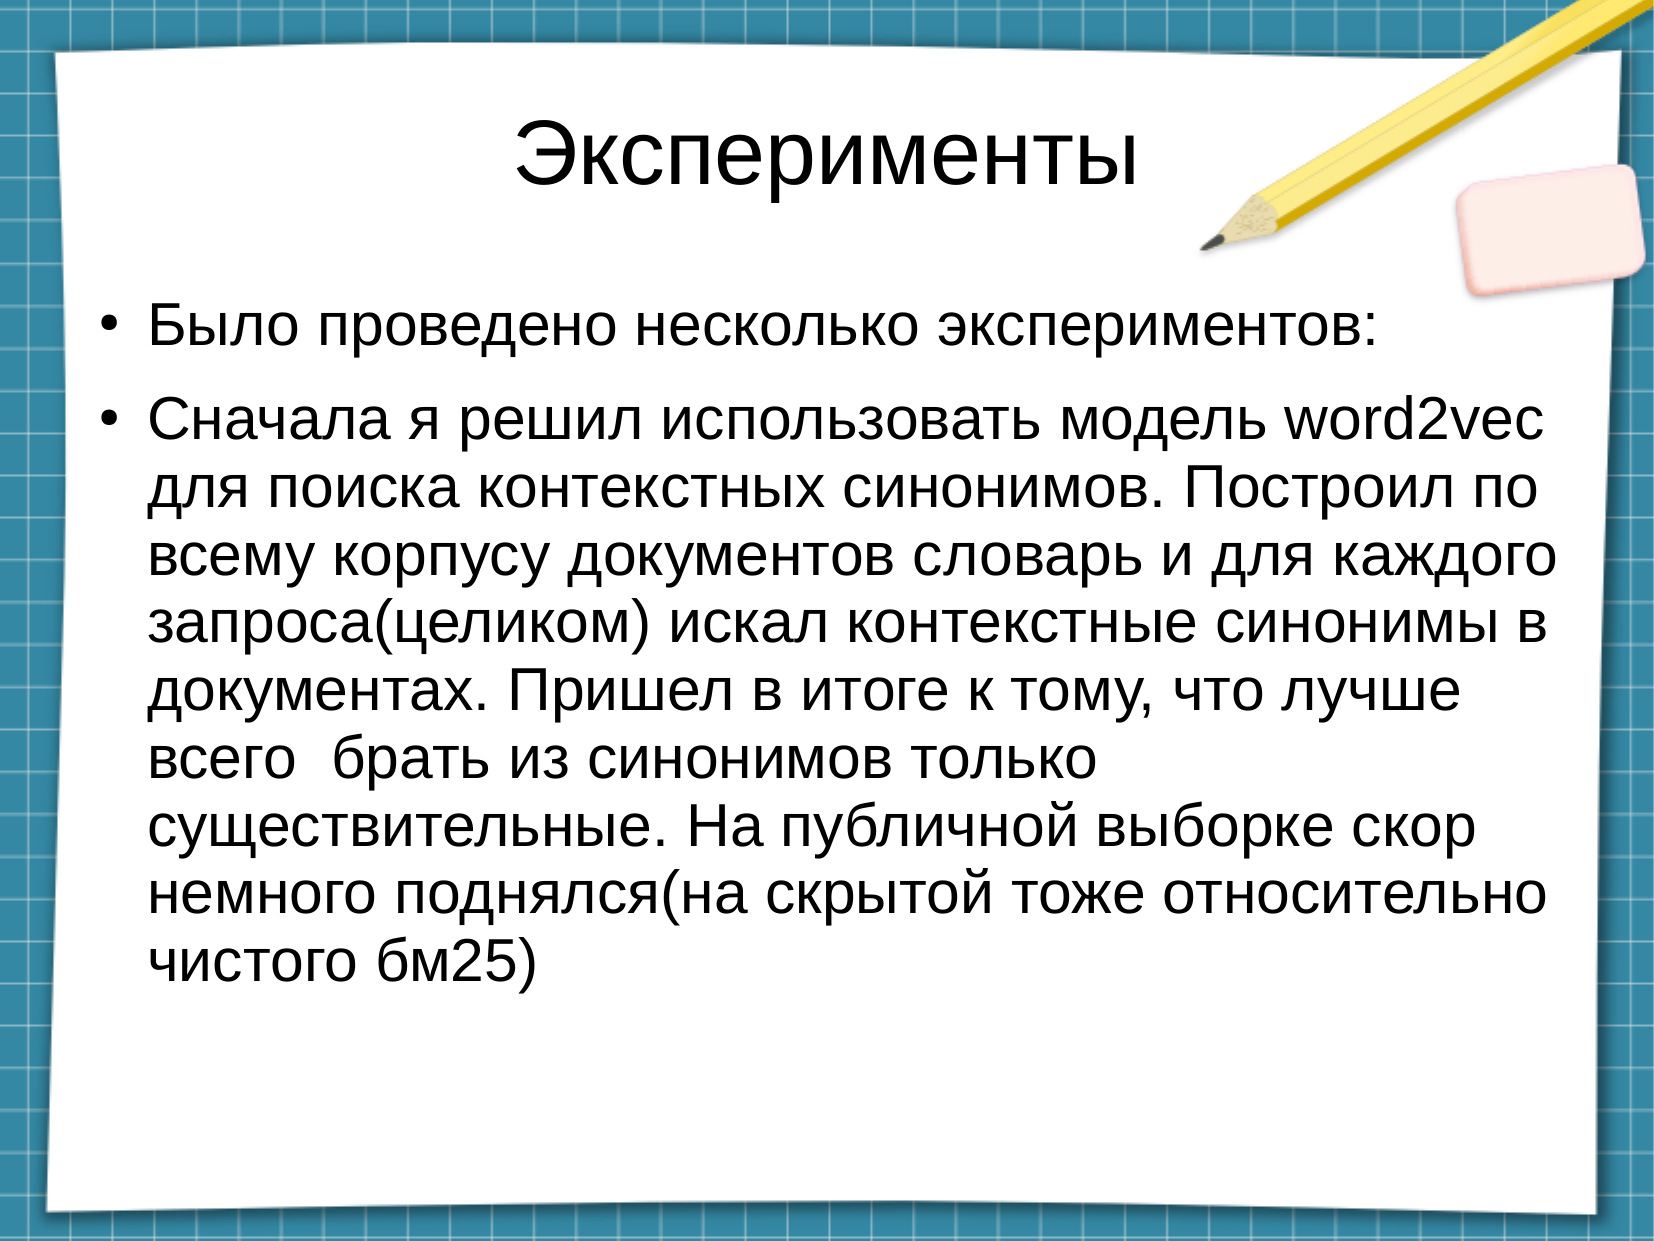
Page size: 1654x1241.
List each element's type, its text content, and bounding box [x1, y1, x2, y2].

picture [0, 0, 1654, 1241]
title Эксперименты [82, 49, 1571, 257]
list Было проведено несколько экспериментов: Сначала я решил использовать модель word2vec для поиска контекстных синонимов. Построил по всему корпусу документов словарь и для каждого запроса(целиком) искал контекстные синонимы в документах. Пришел в итоге к тому, что лучше всего брать из синонимов только существительные. На публичной выборке скор немного поднялся(на скрытой тоже относительно чистого бм25) [82, 290, 1571, 1010]
